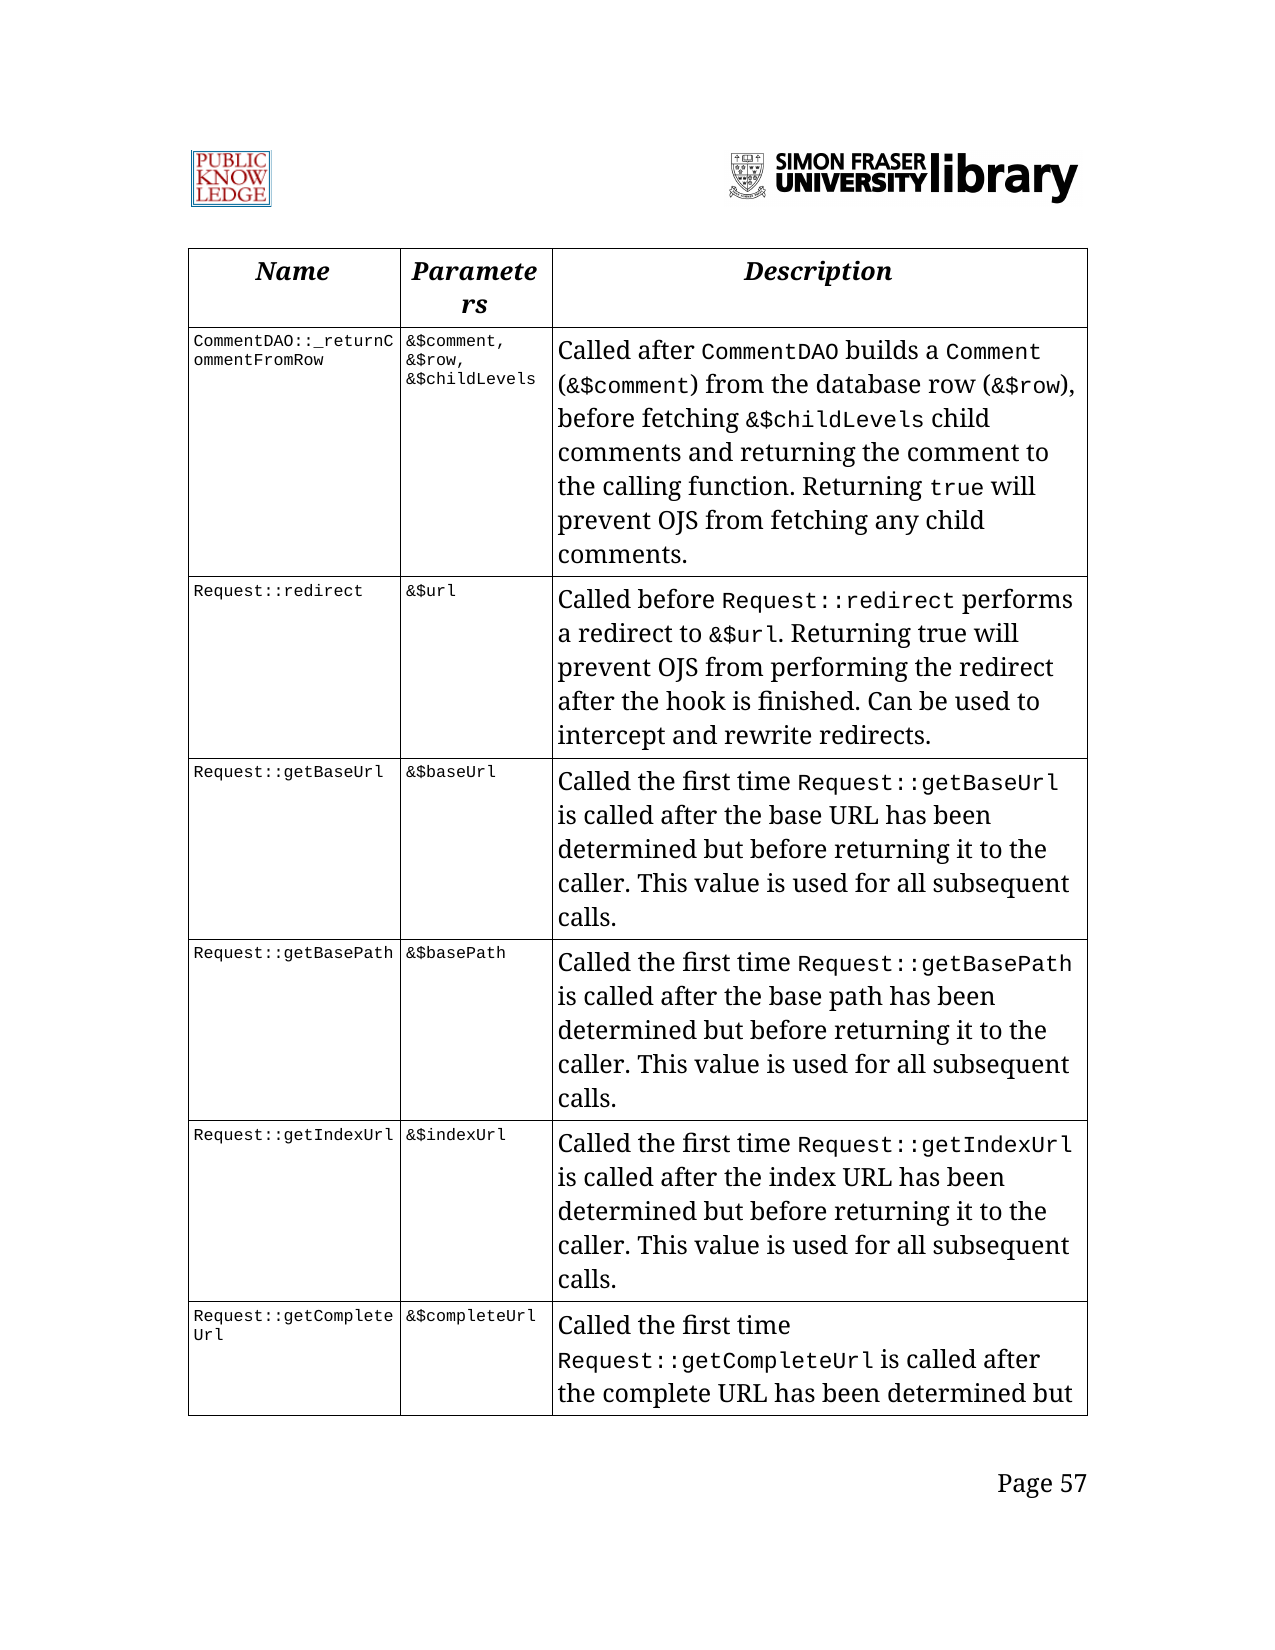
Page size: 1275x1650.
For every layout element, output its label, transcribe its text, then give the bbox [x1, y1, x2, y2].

table_cell CommentDAO::_returnCommentFromRow [189, 328, 400, 576]
table_cell Called before Request::redirect performs a redirect to &$url. Returning true will prevent OJS from performing the redirect after the hook is finished. Can be used to intercept and rewrite redirects. [553, 577, 1087, 758]
table_cell Request::getBaseUrl [189, 759, 400, 939]
table_cell Called after CommentDAO builds a Comment (&$comment) from the database row (&$row), before fetching &$childLevels child comments and returning the comment to the calling function. Returning true will prevent OJS from fetching any child comments. [553, 328, 1087, 576]
table_cell &$comment, &$row, &$childLevels [401, 328, 552, 576]
table_cell Request::getCompleteUrl [189, 1302, 400, 1415]
table_cell Called the first time Request::getIndexUrl is called after the index URL has been determined but before returning it to the caller. This value is used for all subsequent calls. [553, 1121, 1087, 1301]
table_cell &$indexUrl [401, 1121, 552, 1301]
table_header Name [189, 249, 400, 327]
table_cell Called the first time Request::getBasePath is called after the base path has been determined but before returning it to the caller. This value is used for all subsequent calls. [553, 940, 1087, 1120]
table_header Parameters [401, 249, 552, 327]
table_cell &$url [401, 577, 552, 758]
table_cell &$baseUrl [401, 759, 552, 939]
table_cell Request::getIndexUrl [189, 1121, 400, 1301]
picture [193, 150, 272, 205]
table_header Description [553, 249, 1087, 327]
table_cell Called the first time Request::getBaseUrl is called after the base URL has been determined but before returning it to the caller. This value is used for all subsequent calls. [553, 759, 1087, 939]
picture [723, 150, 1083, 207]
table_cell Request::redirect [189, 577, 400, 758]
table_cell &$basePath [401, 940, 552, 1120]
table_cell &$completeUrl [401, 1302, 552, 1415]
table_cell Request::getBasePath [189, 940, 400, 1120]
table_cell Called the first time Request::getCompleteUrl is called after the complete URL has been determined but [553, 1302, 1087, 1415]
